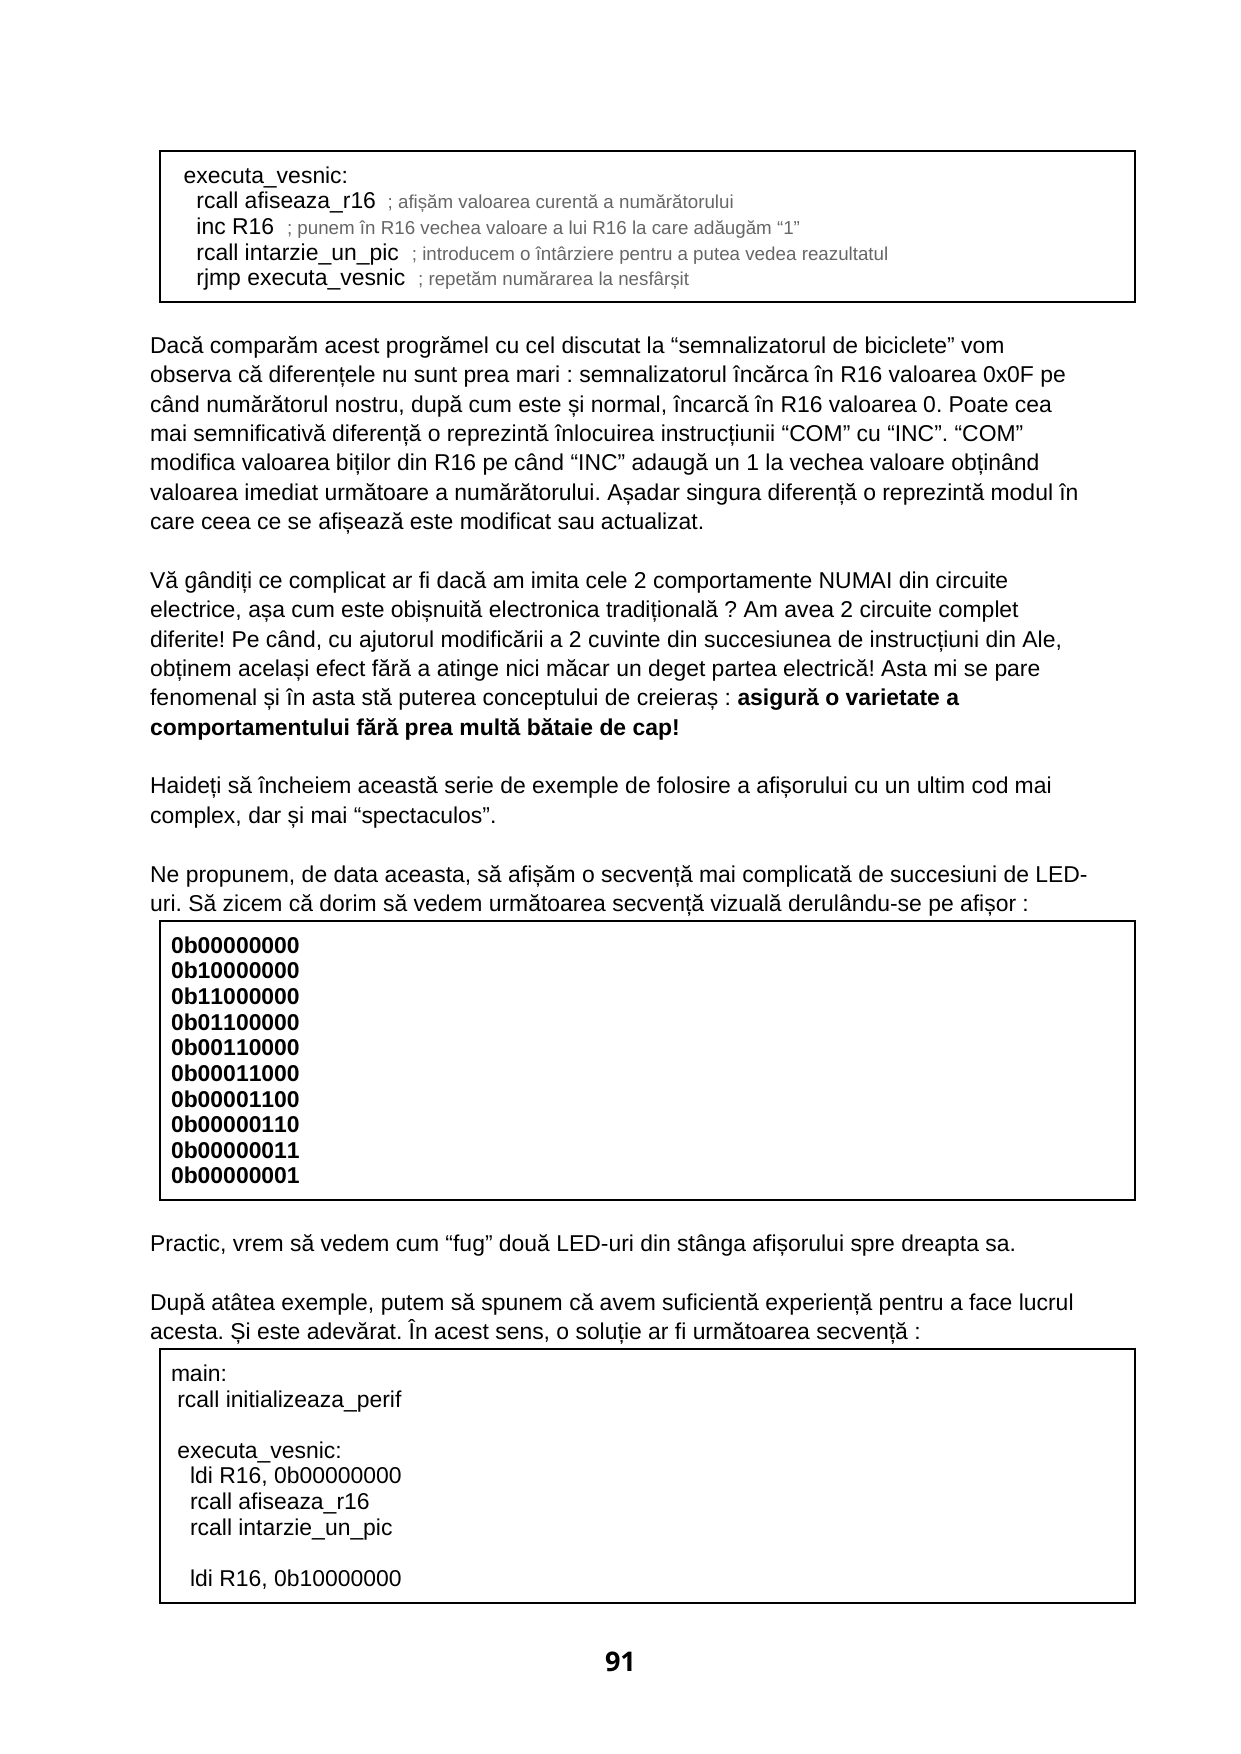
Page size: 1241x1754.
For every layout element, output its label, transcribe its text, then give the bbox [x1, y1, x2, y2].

text Vă gândiți ce complicat ar fi dacă am imita cele 2 comportamente NUMAI din circuite electrice, așa cum este obișnuită electronica tradițională ? Am avea 2 circuite complet diferite! Pe când, cu ajutorul modificării a 2 cuvinte din succesiunea de instrucțiuni din Ale, obținem același efect fără a atinge nici măcar un deget partea electrică! Asta mi se pare fenomenal și în asta stă puterea conceptului de creieraș : asigură o varietate a comportamentului fără prea multă bătaie de cap! [150, 567, 1091, 740]
text Dacă comparăm acest progrămel cu cel discutat la “semnalizatorul de biciclete” vom observa că diferențele nu sunt prea mari : semnalizatorul încărca în R16 valoarea 0x0F pe când numărătorul nostru, după cum este și normal, încarcă în R16 valoarea 0. Poate cea mai semnificativă diferență o reprezintă înlocuirea instrucțiunii “COM” cu “INC”. “COM” modifica valoarea biților din R16 pe când “INC” adaugă un 1 la vechea valoare obținând valoarea imediat următoare a numărătorului. Așadar singura diferență o reprezintă modul în care ceea ce se afișează este modificat sau actualizat. [150, 332, 1091, 534]
table_header main: rcall initializeaza_perif executa_vesnic: ldi R16, 0b00000000 rcall afiseaza_r16 rcall intarzie_un_pic ldi R16, 0b10000000 [161, 1350, 1134, 1602]
table_header 0b00000000 0b10000000 0b11000000 0b01100000 0b00110000 0b00011000 0b00001100 0b00000110 0b00000011 0b00000001 [161, 922, 1134, 1199]
text Practic, vrem să vedem cum “fug” două LED-uri din stânga afișorului spre dreapta sa. [150, 1231, 1091, 1256]
text Ne propunem, de data aceasta, să afișăm o secvență mai complicată de succesiuni de LED-uri. Să zicem că dorim să vedem următoarea secvență vizuală derulându-se pe afișor : [150, 861, 1091, 916]
table_header executa_vesnic: rcall afiseaza_r16 ; afișăm valoarea curentă a numărătorului inc R16 ; punem în R16 vechea valoare a lui R16 la care adăugăm “1” rcall intarzie_un_pic ; introducem o întârziere pentru a putea vedea reazultatul rjmp executa_vesnic ; repetăm numărarea la nesfârșit [161, 152, 1134, 301]
text După atâtea exemple, putem să spunem că avem suficientă experiență pentru a face lucrul acesta. Și este adevărat. În acest sens, o soluție ar fi următoarea secvență : [150, 1289, 1091, 1344]
text Haideți să încheiem această serie de exemple de folosire a afișorului cu un ultim cod mai complex, dar și mai “spectaculos”. [150, 773, 1091, 828]
